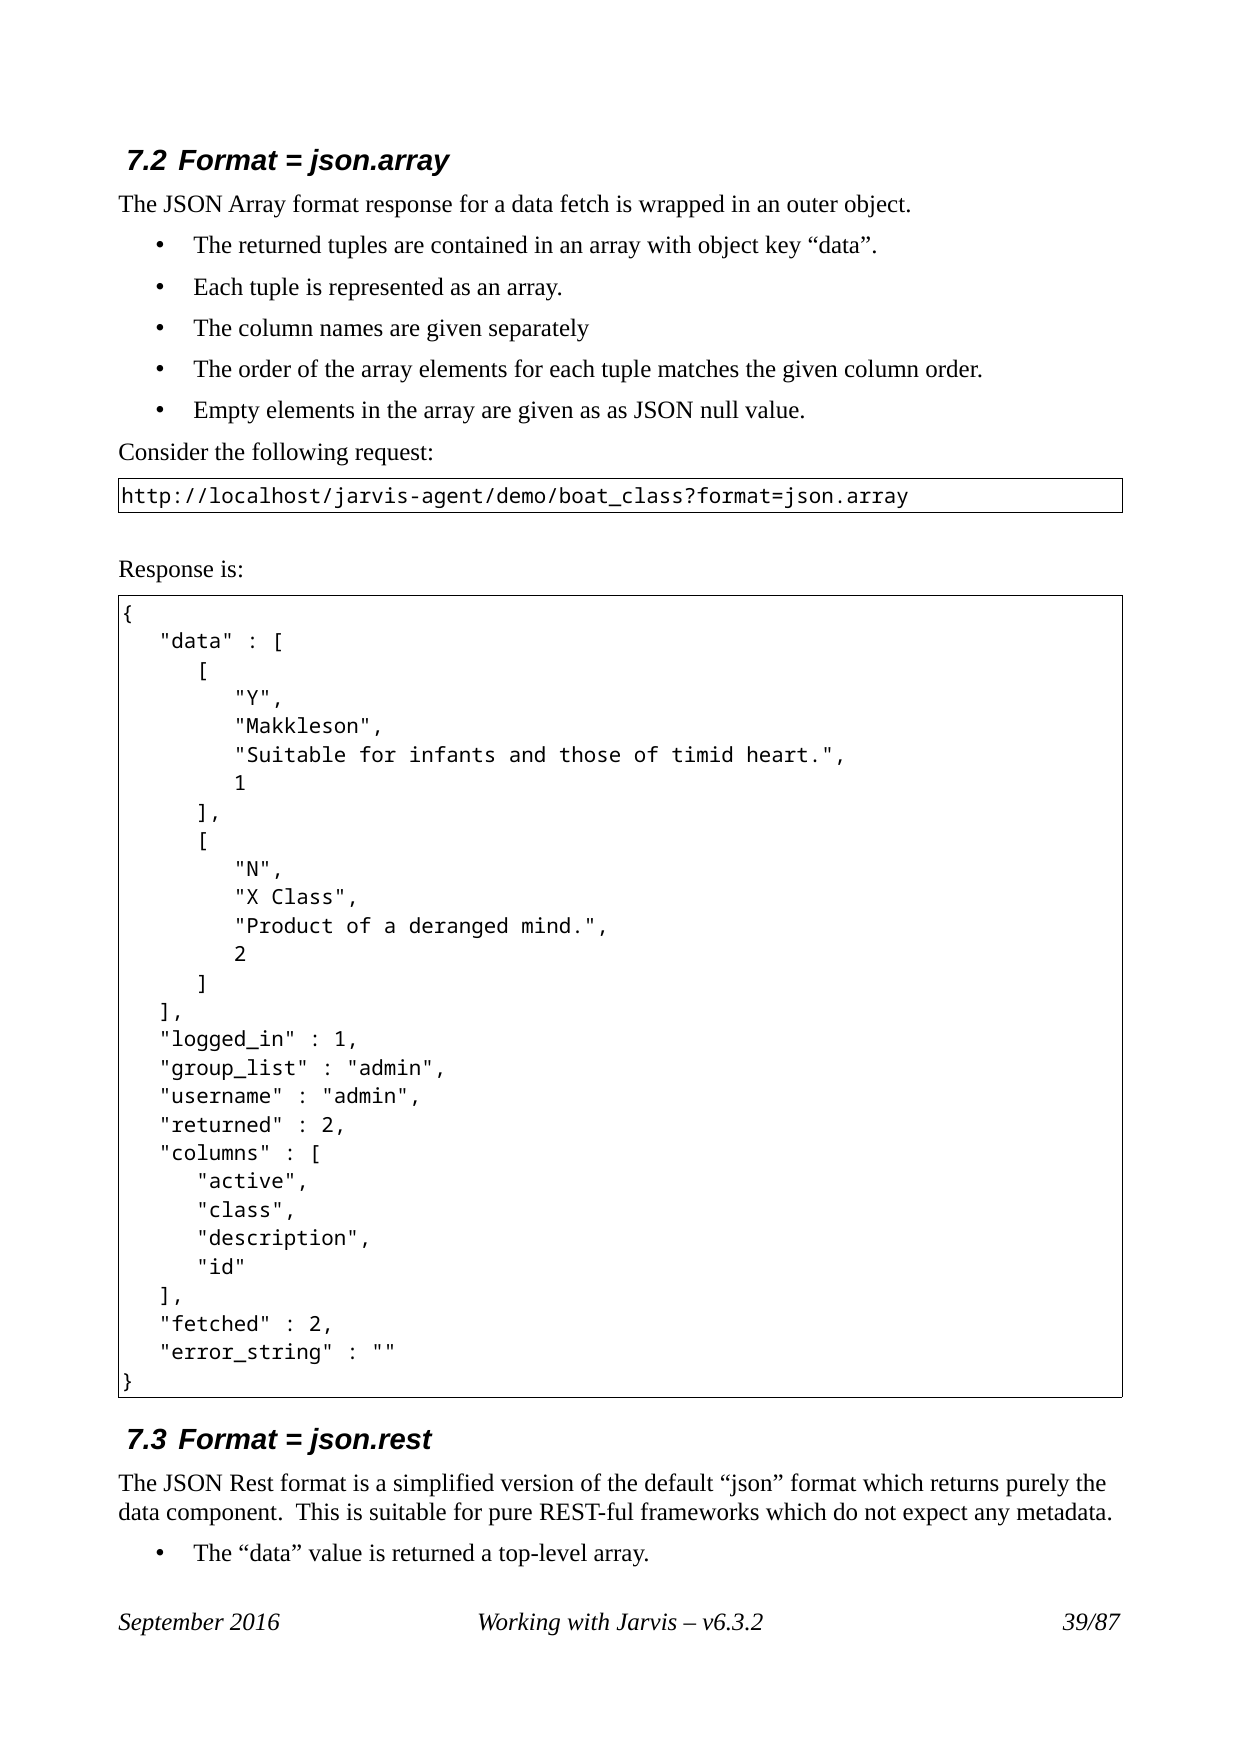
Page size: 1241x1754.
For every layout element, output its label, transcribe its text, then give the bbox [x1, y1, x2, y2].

text "Makkleson", [119, 709, 1122, 737]
text "X Class", [119, 879, 1122, 908]
text "logged_in" : 1, [119, 1021, 1122, 1050]
text "error_string" : "" [119, 1334, 1122, 1363]
text ], [119, 794, 1122, 822]
text 1 [119, 766, 1122, 794]
text 2 [119, 936, 1122, 964]
list The column names are given separately [156, 313, 1122, 342]
text http://localhost/jarvis-agent/demo/boat_class?format=json.array [119, 479, 1122, 512]
text } [119, 1363, 1122, 1397]
text "username" : "admin", [119, 1078, 1122, 1107]
text [ [119, 822, 1122, 851]
text ] [119, 964, 1122, 993]
subtitle Format = json.rest [118, 1422, 1122, 1456]
list The order of the array elements for each tuple matches the given column order. [156, 354, 1122, 383]
text "group_list" : "admin", [119, 1050, 1122, 1078]
text ], [119, 1277, 1122, 1306]
text { [119, 596, 1122, 623]
text "description", [119, 1221, 1122, 1249]
text "fetched" : 2, [119, 1306, 1122, 1334]
text The JSON Array format response for a data fetch is wrapped in an outer object. [118, 189, 1122, 218]
text Response is: [118, 554, 1122, 582]
text "columns" : [ [119, 1135, 1122, 1164]
text "returned" : 2, [119, 1107, 1122, 1135]
text Consider the following request: [118, 437, 1122, 465]
text "Suitable for infants and those of timid heart.", [119, 737, 1122, 766]
text [ [119, 652, 1122, 680]
text "Product of a deranged mind.", [119, 908, 1122, 936]
text The JSON Rest format is a simplified version of the default “json” format which returns purely the data component. This is suitable for pure REST-ful frameworks which do not expect any metadata. [118, 1468, 1122, 1526]
text "active", [119, 1164, 1122, 1192]
text ], [119, 993, 1122, 1021]
text "Y", [119, 680, 1122, 709]
text "data" : [ [119, 623, 1122, 652]
text "class", [119, 1192, 1122, 1221]
list The “data” value is returned a top-level array. [156, 1538, 1122, 1567]
list The returned tuples are contained in an array with object key “data”. [156, 230, 1122, 259]
text "N", [119, 851, 1122, 879]
text "id" [119, 1249, 1122, 1277]
list Each tuple is represented as an array. [156, 272, 1122, 300]
list Empty elements in the array are given as as JSON null value. [156, 395, 1122, 424]
subtitle Format = json.array [118, 143, 1122, 177]
